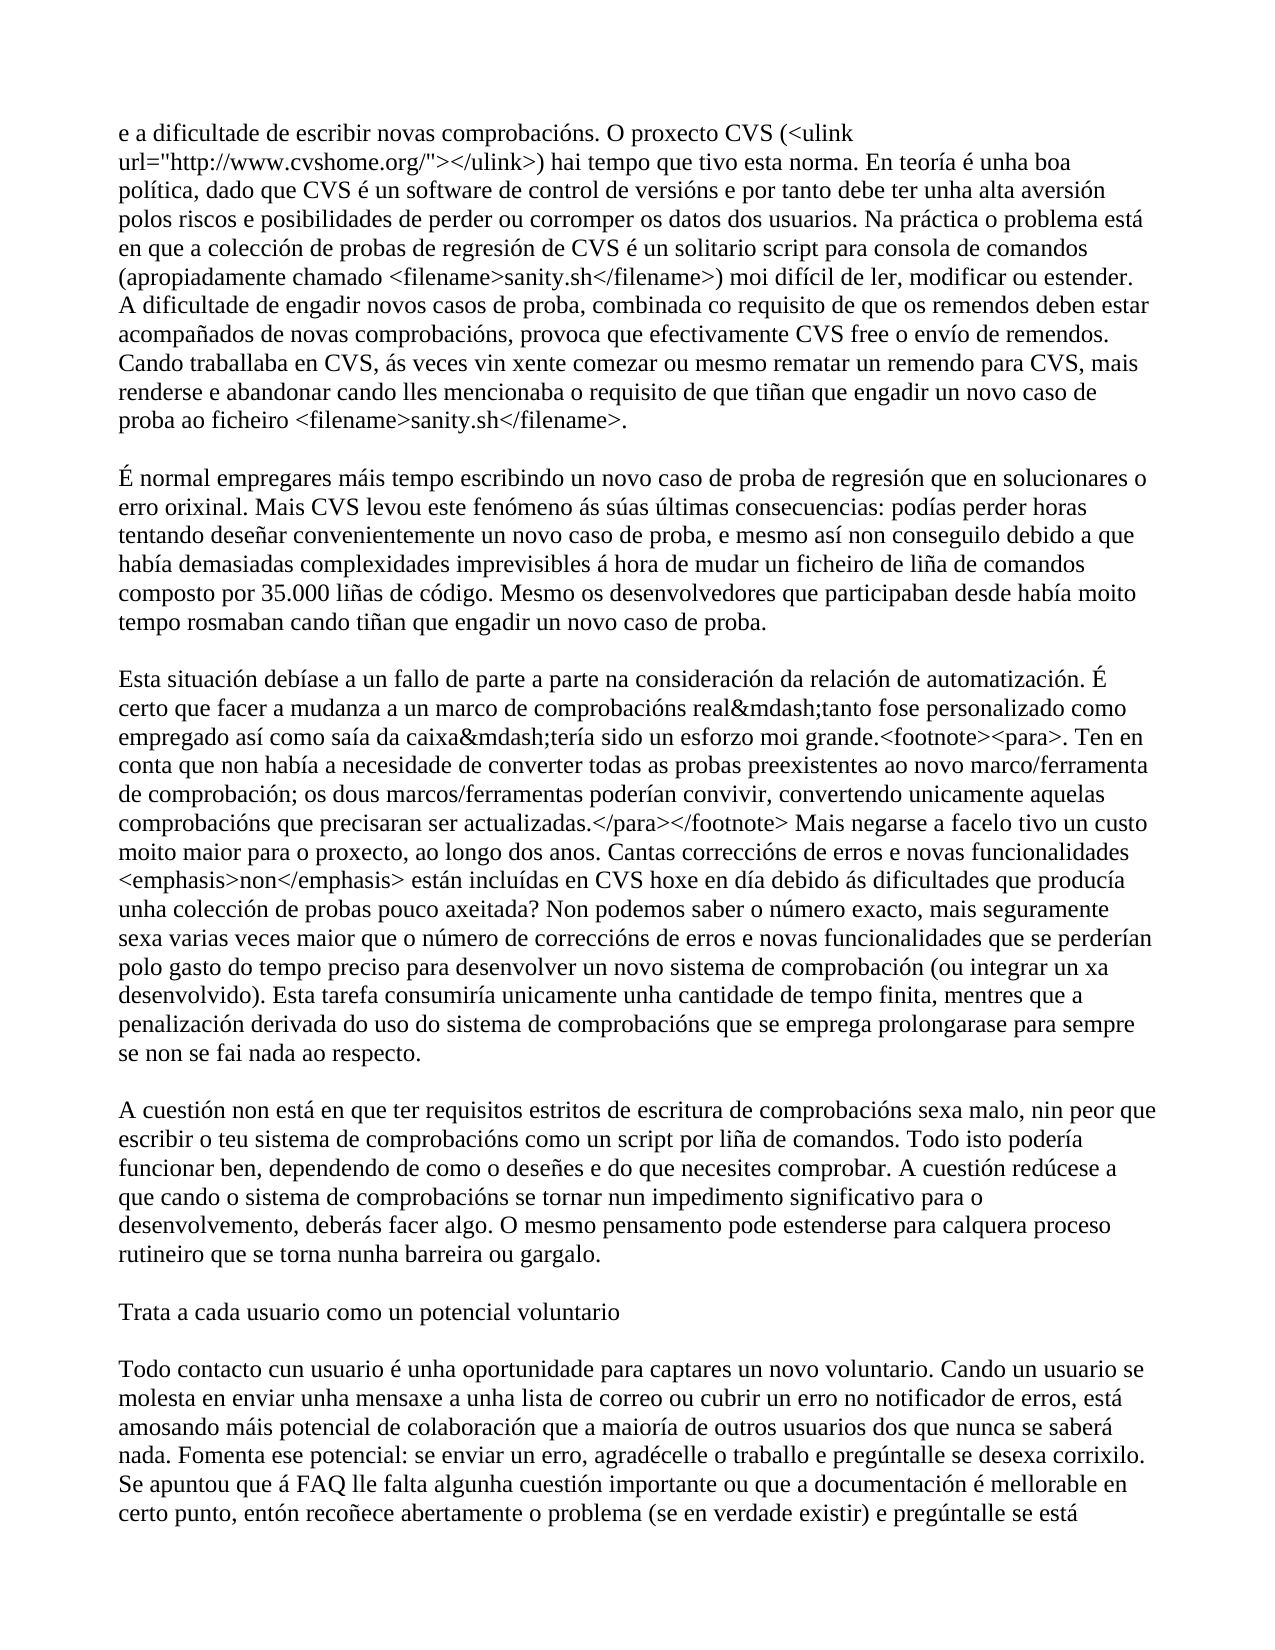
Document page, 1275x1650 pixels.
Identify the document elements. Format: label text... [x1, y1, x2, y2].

text Todo contacto cun usuario é unha oportunidade para captares un novo voluntario. Cando un usuario se molesta en enviar unha mensaxe a unha lista de correo ou cubrir un erro no notificador de erros, está amosando máis potencial de colaboración que a maioría de outros usuarios dos que nunca se saberá nada. Fomenta ese potencial: se enviar un erro, agradécelle o traballo e pregúntalle se desexa corrixilo. Se apuntou que á FAQ lle falta algunha cuestión importante ou que a documentación é mellorable en certo punto, entón recoñece abertamente o problema (se en verdade existir) e pregúntalle se está [118, 1354, 1157, 1527]
text É normal empregares máis tempo escribindo un novo caso de proba de regresión que en solucionares o erro orixinal. Mais CVS levou este fenómeno ás súas últimas consecuencias: podías perder horas tentando deseñar convenientemente un novo caso de proba, e mesmo así non conseguilo debido a que había demasiadas complexidades imprevisibles á hora de mudar un ficheiro de liña de comandos composto por 35.000 liñas de código. Mesmo os desenvolvedores que participaban desde había moito tempo rosmaban cando tiñan que engadir un novo caso de proba. [118, 463, 1157, 636]
text Trata a cada usuario como un potencial voluntario [118, 1297, 1157, 1326]
text A cuestión non está en que ter requisitos estritos de escritura de comprobacións sexa malo, nin peor que escribir o teu sistema de comprobacións como un script por liña de comandos. Todo isto podería funcionar ben, dependendo de como o deseñes e do que necesites comprobar. A cuestión redúcese a que cando o sistema de comprobacións se tornar nun impedimento significativo para o desenvolvemento, deberás facer algo. O mesmo pensamento pode estenderse para calquera proceso rutineiro que se torna nunha barreira ou gargalo. [118, 1096, 1157, 1268]
text e a dificultade de escribir novas comprobacións. O proxecto CVS (<ulink url="http://www.cvshome.org/"></ulink>) hai tempo que tivo esta norma. En teoría é unha boa política, dado que CVS é un software de control de versións e por tanto debe ter unha alta aversión polos riscos e posibilidades de perder ou corromper os datos dos usuarios. Na práctica o problema está en que a colección de probas de regresión de CVS é un solitario script para consola de comandos (apropiadamente chamado <filename>sanity.sh</filename>) moi difícil de ler, modificar ou estender. A dificultade de engadir novos casos de proba, combinada co requisito de que os remendos deben estar acompañados de novas comprobacións, provoca que efectivamente CVS free o envío de remendos. Cando traballaba en CVS, ás veces vin xente comezar ou mesmo rematar un remendo para CVS, mais renderse e abandonar cando lles mencionaba o requisito de que tiñan que engadir un novo caso de proba ao ficheiro <filename>sanity.sh</filename>. [118, 118, 1157, 434]
text Esta situación debíase a un fallo de parte a parte na consideración da relación de automatización. É certo que facer a mudanza a un marco de comprobacións real&mdash;tanto fose personalizado como empregado así como saía da caixa&mdash;tería sido un esforzo moi grande.<footnote><para>. Ten en conta que non había a necesidade de converter todas as probas preexistentes ao novo marco/ferramenta de comprobación; os dous marcos/ferramentas poderían convivir, convertendo unicamente aquelas comprobacións que precisaran ser actualizadas.</para></footnote> Mais negarse a facelo tivo un custo moito maior para o proxecto, ao longo dos anos. Cantas correccións de erros e novas funcionalidades <emphasis>non</emphasis> están incluídas en CVS hoxe en día debido ás dificultades que producía unha colección de probas pouco axeitada? Non podemos saber o número exacto, mais seguramente sexa varias veces maior que o número de correccións de erros e novas funcionalidades que se perderían polo gasto do tempo preciso para desenvolver un novo sistema de comprobación (ou integrar un xa desenvolvido). Esta tarefa consumiría unicamente unha cantidade de tempo finita, mentres que a penalización derivada do uso do sistema de comprobacións que se emprega prolongarase para sempre se non se fai nada ao respecto. [118, 664, 1157, 1067]
